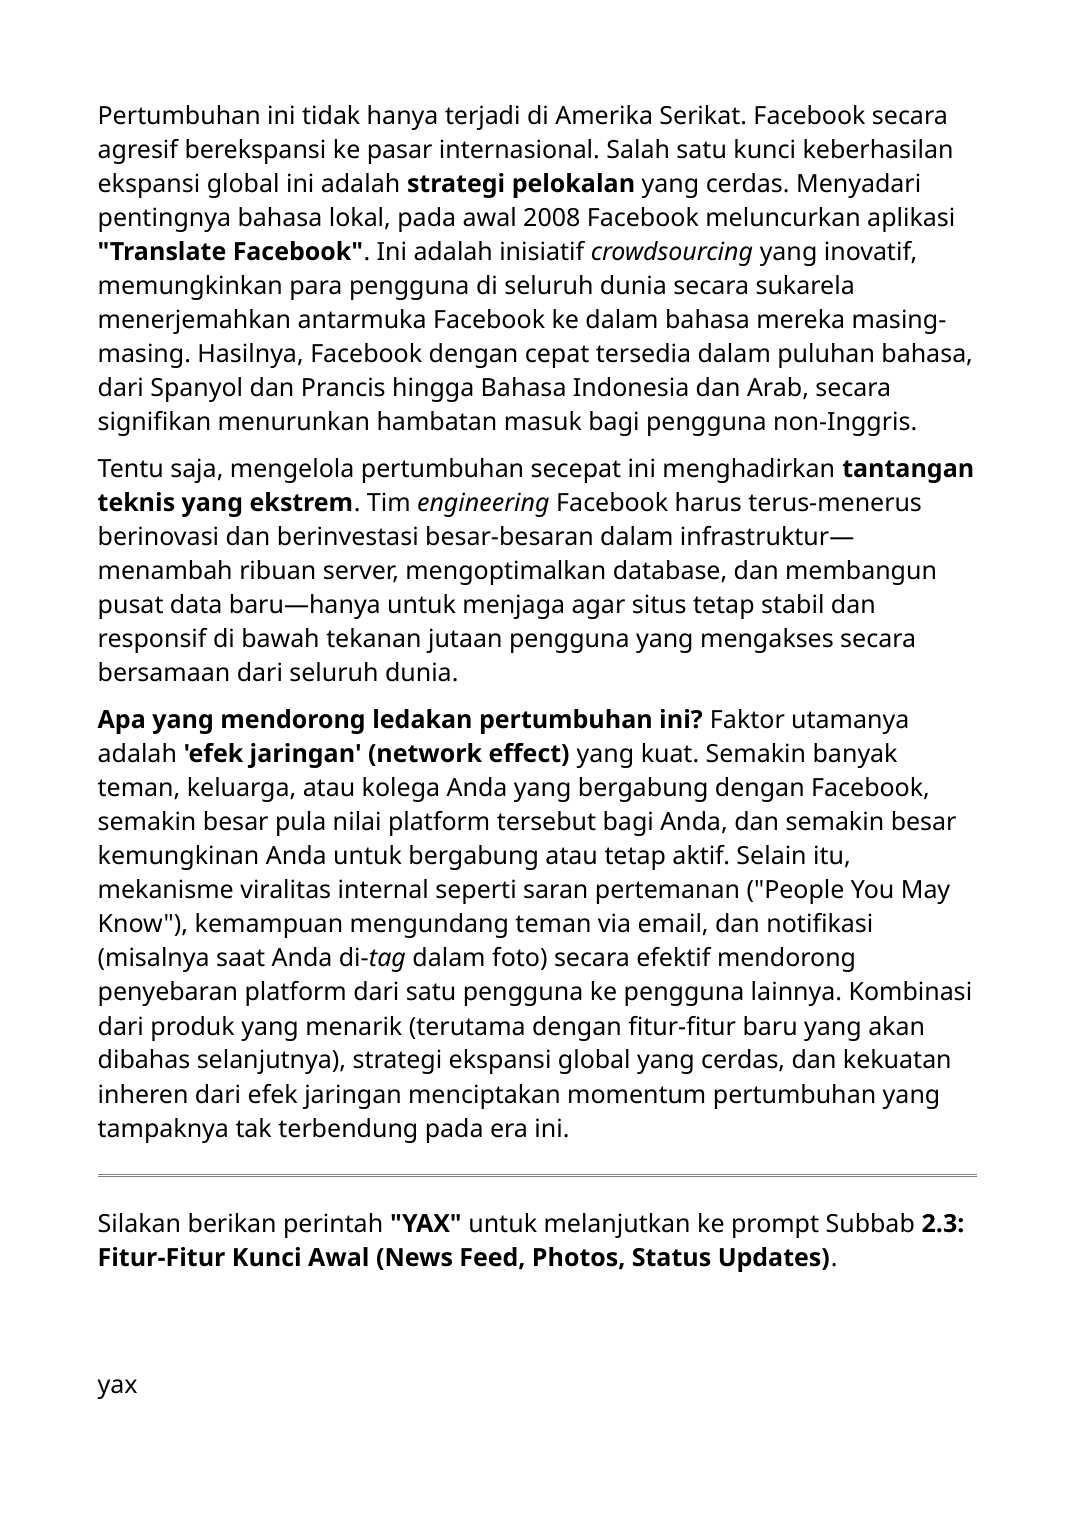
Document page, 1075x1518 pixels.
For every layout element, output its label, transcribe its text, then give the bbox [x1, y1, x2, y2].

text Apa yang mendorong ledakan pertumbuhan ini? Faktor utamanya adalah 'efek jaringan' (network effect) yang kuat. Semakin banyak teman, keluarga, atau kolega Anda yang bergabung dengan Facebook, semakin besar pula nilai platform tersebut bagi Anda, dan semakin besar kemungkinan Anda untuk bergabung atau tetap aktif. Selain itu, mekanisme viralitas internal seperti saran pertemanan ("People You May Know"), kemampuan mengundang teman via email, dan notifikasi (misalnya saat Anda di-tag dalam foto) secara efektif mendorong penyebaran platform dari satu pengguna ke pengguna lainnya. Kombinasi dari produk yang menarik (terutama dengan fitur-fitur baru yang akan dibahas selanjutnya), strategi ekspansi global yang cerdas, dan kekuatan inheren dari efek jaringan menciptakan momentum pertumbuhan yang tampaknya tak terbendung pada era ini. [97, 702, 977, 1144]
text Pertumbuhan ini tidak hanya terjadi di Amerika Serikat. Facebook secara agresif berekspansi ke pasar internasional. Salah satu kunci keberhasilan ekspansi global ini adalah strategi pelokalan yang cerdas. Menyadari pentingnya bahasa lokal, pada awal 2008 Facebook meluncurkan aplikasi "Translate Facebook". Ini adalah inisiatif crowdsourcing yang inovatif, memungkinkan para pengguna di seluruh dunia secara sukarela menerjemahkan antarmuka Facebook ke dalam bahasa mereka masing-masing. Hasilnya, Facebook dengan cepat tersedia dalam puluhan bahasa, dari Spanyol dan Prancis hingga Bahasa Indonesia dan Arab, secara signifikan menurunkan hambatan masuk bagi pengguna non-Inggris. [97, 97, 977, 438]
text Silakan berikan perintah "YAX" untuk melanjutkan ke prompt Subbab 2.3: Fitur-Fitur Kunci Awal (News Feed, Photos, Status Updates). [97, 1206, 977, 1274]
text yax [97, 1367, 977, 1401]
text Tentu saja, mengelola pertumbuhan secepat ini menghadirkan tantangan teknis yang ekstrem. Tim engineering Facebook harus terus-menerus berinovasi dan berinvestasi besar-besaran dalam infrastruktur—menambah ribuan server, mengoptimalkan database, dan membangun pusat data baru—hanya untuk menjaga agar situs tetap stabil dan responsif di bawah tekanan jutaan pengguna yang mengakses secara bersamaan dari seluruh dunia. [97, 451, 977, 689]
